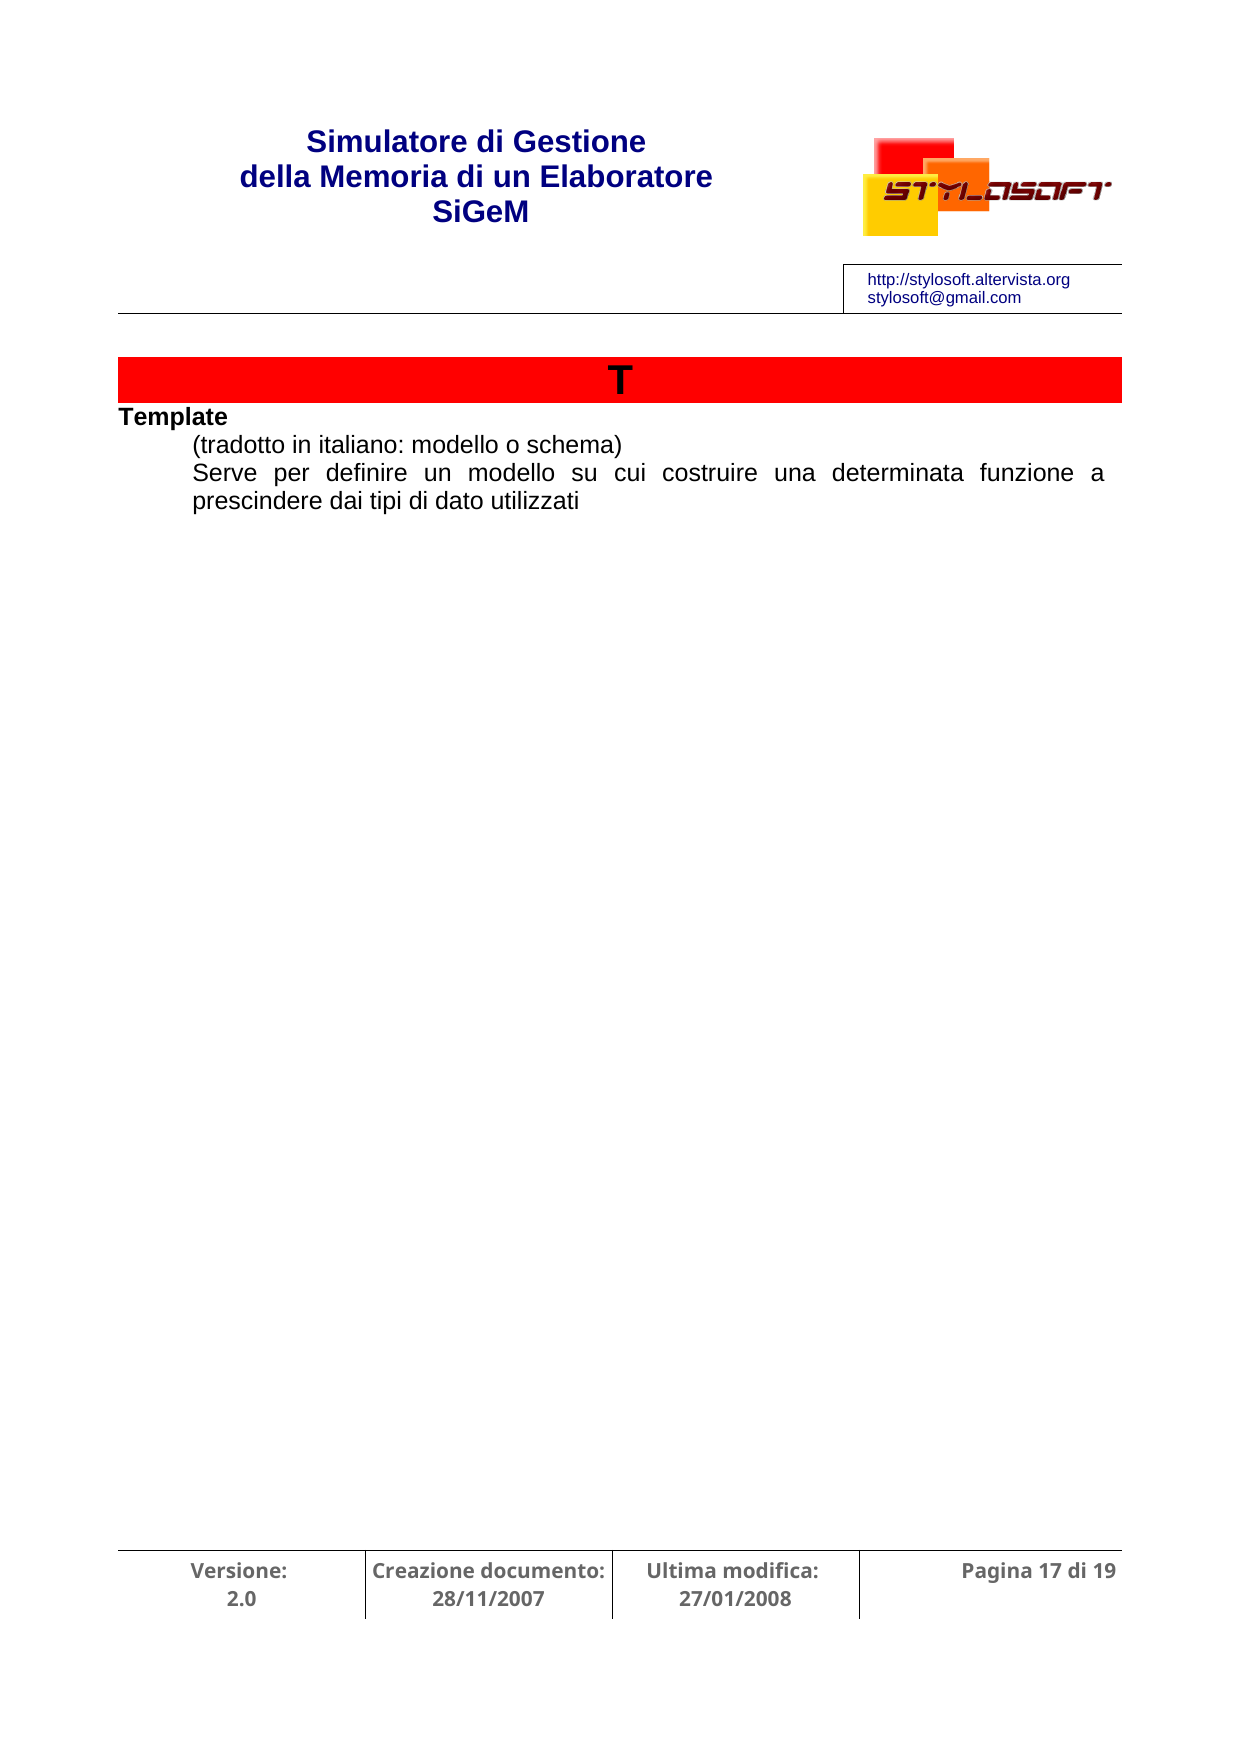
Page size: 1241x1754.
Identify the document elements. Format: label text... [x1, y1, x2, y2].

text Serve per definire un modello su cui costruire una determinata funzione a prescindere dai tipi di dato utilizzati [118, 459, 1122, 515]
picture [848, 123, 1117, 247]
text (tradotto in italiano: modello o schema) [118, 431, 1122, 459]
text T [118, 357, 1122, 403]
text Template [118, 403, 1122, 431]
